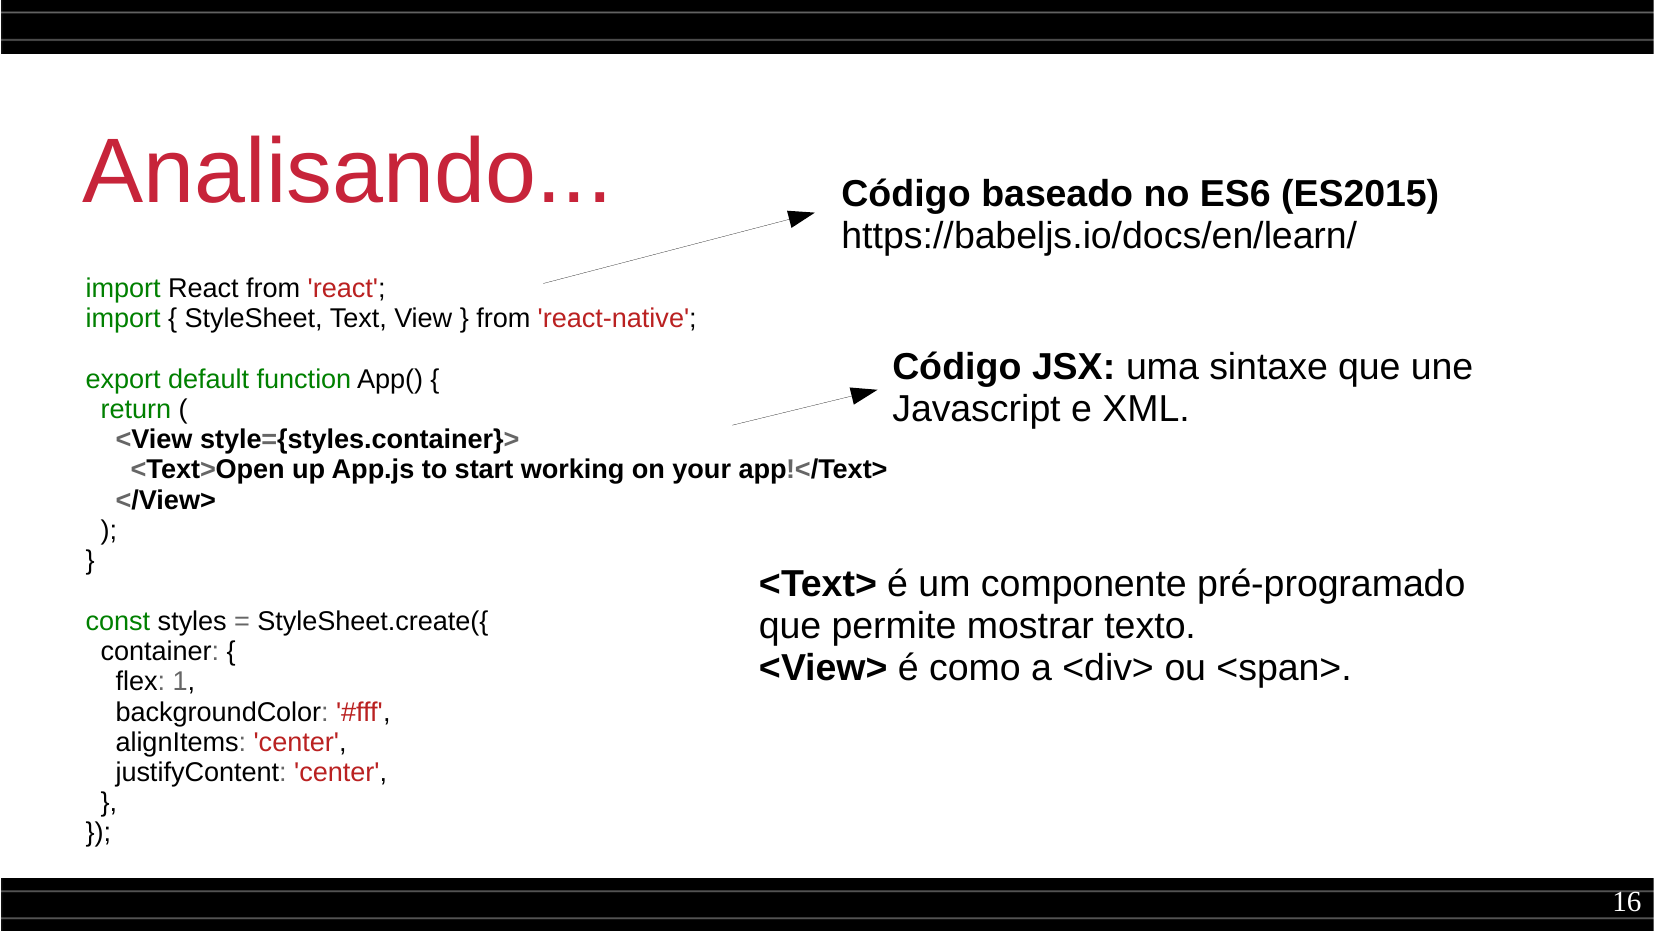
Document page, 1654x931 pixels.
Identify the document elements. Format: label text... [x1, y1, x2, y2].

picture [1, 878, 1654, 931]
text_box <Text> é um componente pré-programado que permite mostrar texto. <View> é como a <div> ou <span>. [744, 555, 1481, 696]
picture [1, 0, 1654, 54]
text_box Código baseado no ES6 (ES2015) https://babeljs.io/docs/en/learn/ [826, 165, 1455, 265]
text_box import React from 'react'; import { StyleSheet, Text, View } from 'react-native'; export default function App() { return ( <View style={styles.container}> <Text>Open up App.js to start working on your app!</Text> </View> ); } const styles = StyleSheet.create({ container: { flex: 1, backgroundColor: '#fff', alignItems: 'center', justifyContent: 'center', }, }); [70, 265, 1264, 856]
text_box Código JSX: uma sintaxe que une Javascript e XML. [877, 338, 1489, 438]
title Analisando... [82, 92, 1571, 249]
